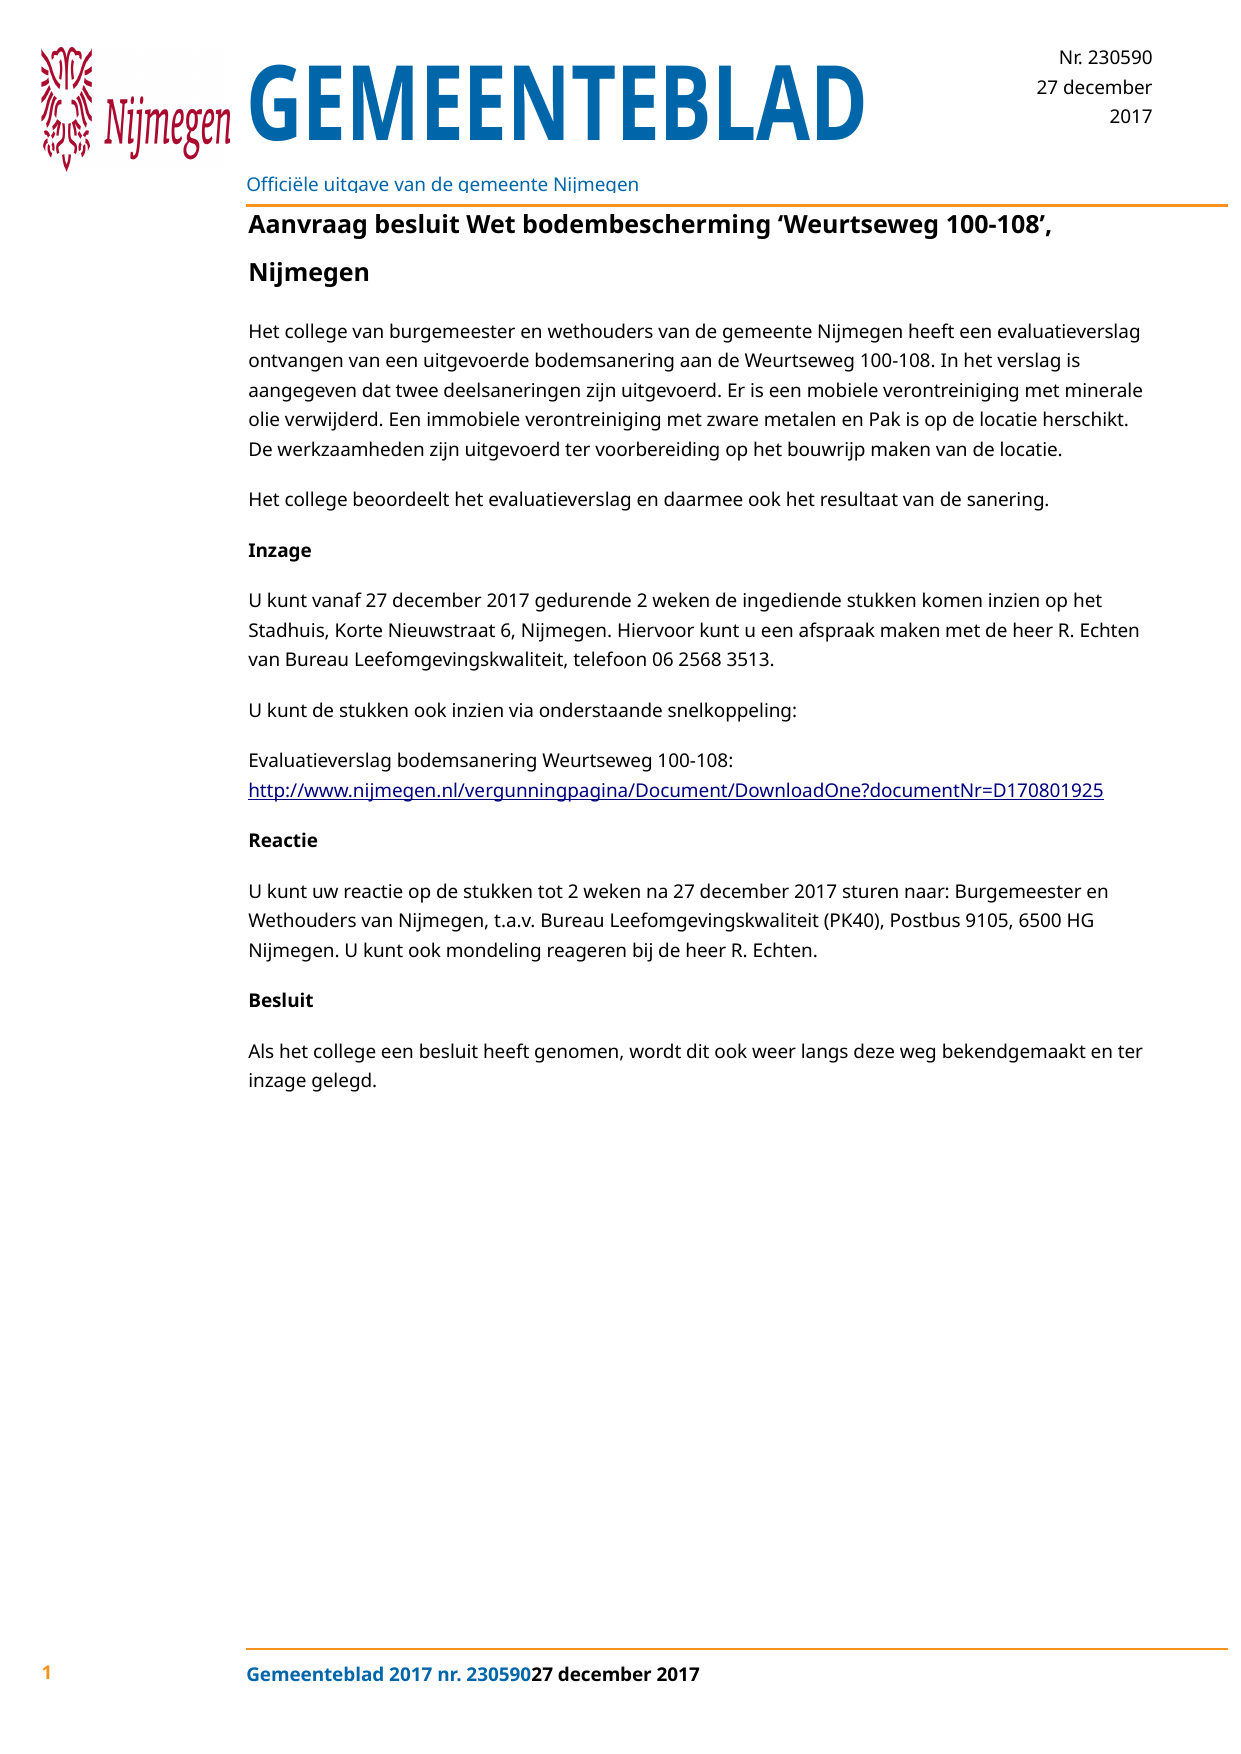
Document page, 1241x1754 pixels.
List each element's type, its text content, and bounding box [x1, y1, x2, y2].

text Als het college een besluit heeft genomen, wordt dit ook weer langs deze weg bekendgemaakt en ter inzage gelegd. [248, 1038, 1152, 1093]
text Reactie [248, 827, 1152, 853]
text U kunt de stukken ook inzien via onderstaande snelkoppeling: [248, 697, 1152, 723]
text Evaluatieverslag bodemsanering Weurtseweg 100-108: http://www.nijmegen.nl/vergunningpagina/Document/DownloadOne?documentNr=D170801925 [248, 747, 1152, 803]
text Het college van burgemeester en wethouders van de gemeente Nijmegen heeft een evaluatieverslag ontvangen van een uitgevoerde bodemsanering aan de Weurtseweg 100-108. In het verslag is aangegeven dat twee deelsaneringen zijn uitgevoerd. Er is een mobiele verontreiniging met minerale olie verwijderd. Een immobiele verontreiniging met zware metalen en Pak is op de locatie herschikt. De werkzaamheden zijn uitgevoerd ter voorbereiding op het bouwrijp maken van de locatie. [248, 318, 1152, 462]
text U kunt uw reactie op de stukken tot 2 weken na 27 december 2017 sturen naar: Burgemeester en Wethouders van Nijmegen, t.a.v. Bureau Leefomgevingskwaliteit (PK40), Postbus 9105, 6500 HG Nijmegen. U kunt ook mondeling reageren bij de heer R. Echten. [248, 878, 1152, 963]
picture [41, 47, 231, 172]
text U kunt vanaf 27 december 2017 gedurende 2 weken de ingediende stukken komen inzien op het Stadhuis, Korte Nieuwstraat 6, Nijmegen. Hiervoor kunt u een afspraak maken met de heer R. Echten van Bureau Leefomgevingskwaliteit, telefoon 06 2568 3513. [248, 587, 1152, 672]
text Het college beoordeelt het evaluatieverslag en daarmee ook het resultaat van de sanering. [248, 487, 1152, 512]
text Besluit [248, 987, 1152, 1013]
text Aanvraag besluit Wet bodembescherming ‘Weurtseweg 100-108’, Nijmegen [248, 207, 1152, 288]
text Inzage [248, 537, 1152, 563]
